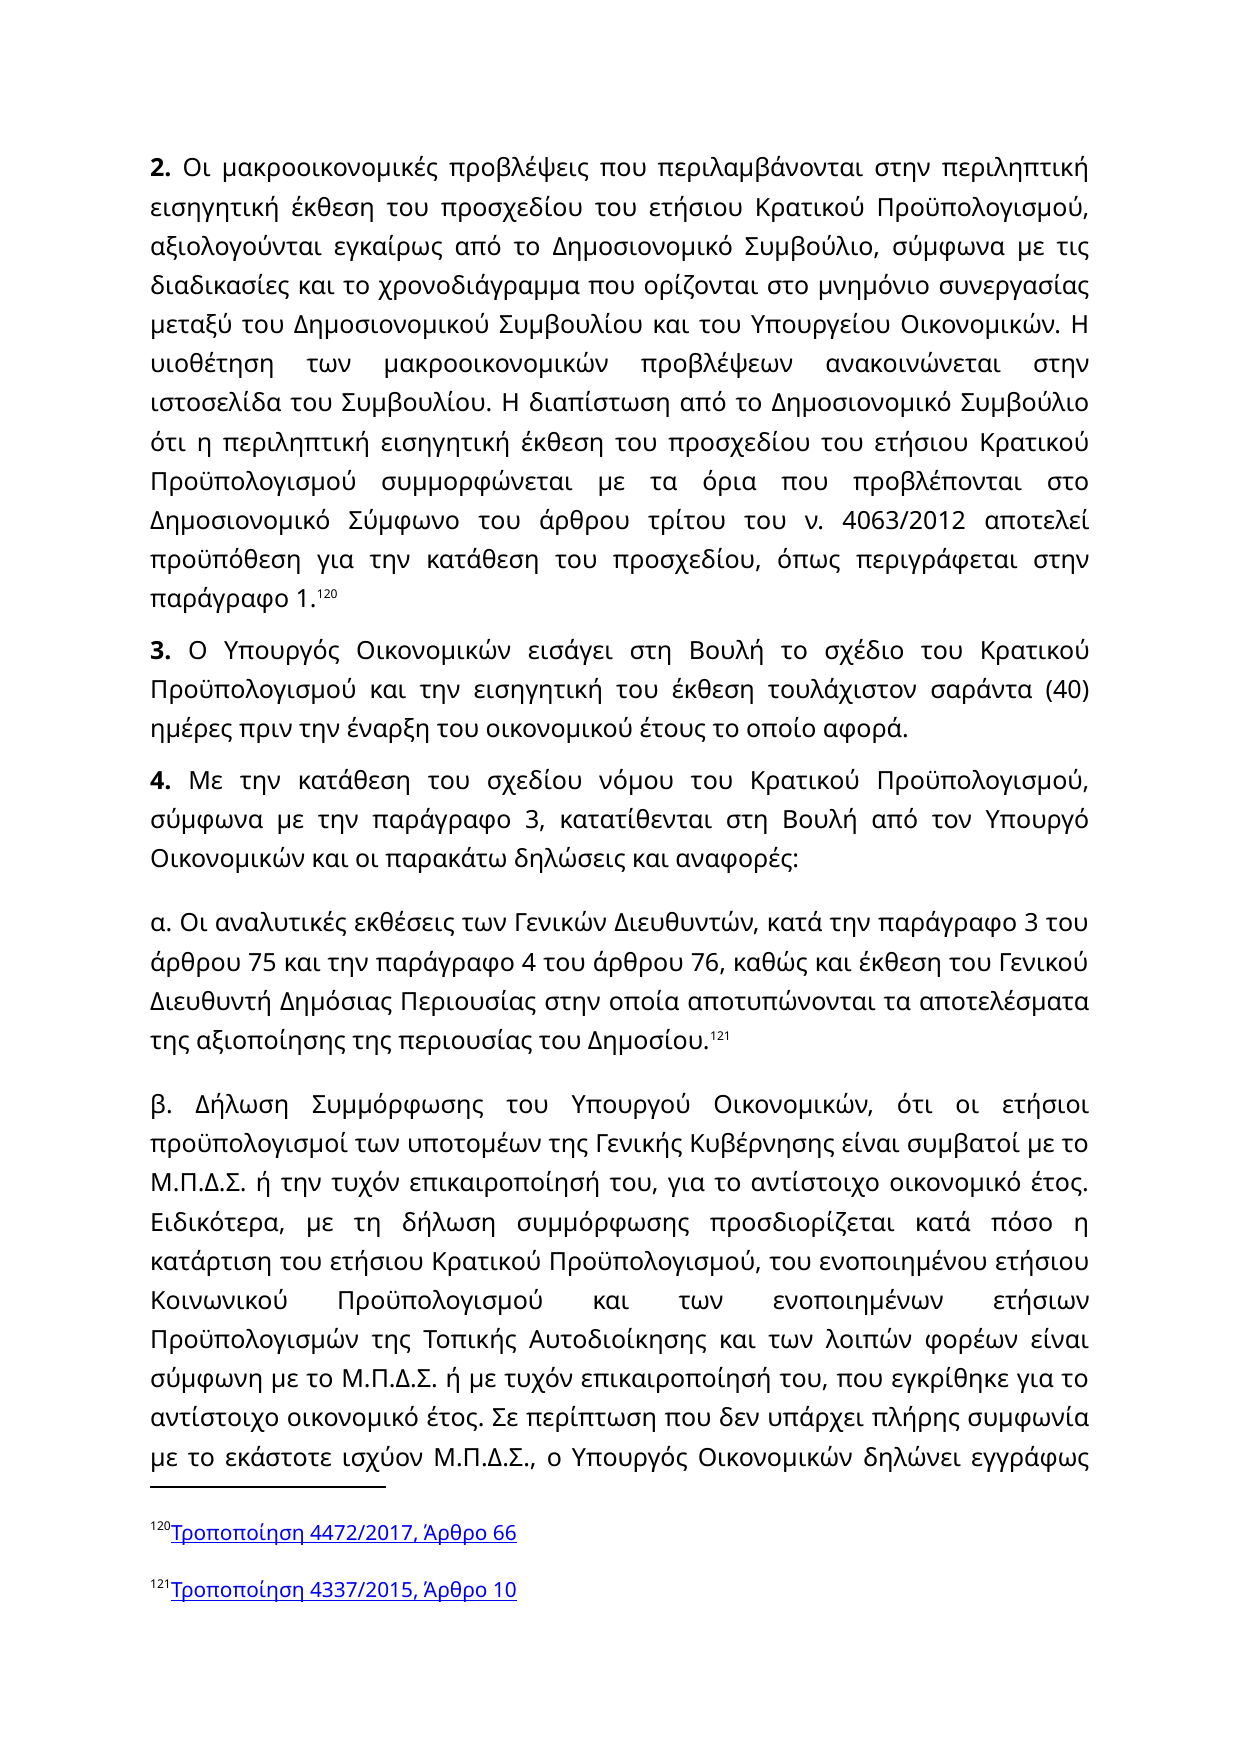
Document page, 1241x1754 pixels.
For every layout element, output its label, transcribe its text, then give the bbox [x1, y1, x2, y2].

text Τροποποίηση 4337/2015, Άρθρο 10 [150, 1576, 1090, 1604]
text 2. Οι μακροοικονομικές προβλέψεις που περιλαμβάνονται στην περιληπτική εισηγητική έκθεση του προσχεδίου του ετήσιου Κρατικού Προϋπολογισμού, αξιολογούνται εγκαίρως από το Δημοσιονομικό Συμβούλιο, σύμφωνα με τις διαδικασίες και το χρονοδιάγραμμα που ορίζονται στο μνημόνιο συνεργασίας μεταξύ του Δημοσιονομικού Συμβουλίου και του Υπουργείου Οικονομικών. Η υιοθέτηση των μακροοικονομικών προβλέψεων ανακοινώνεται στην ιστοσελίδα του Συμβουλίου. Η διαπίστωση από το Δημοσιονομικό Συμβούλιο ότι η περιληπτική εισηγητική έκθεση του προσχεδίου του ετήσιου Κρατικού Προϋπολογισμού συμμορφώνεται με τα όρια που προβλέπονται στο Δημοσιονομικό Σύμφωνο του άρθρου τρίτου του ν. 4063/2012 αποτελεί προϋπόθεση για την κατάθεση του προσχεδίου, όπως περιγράφεται στην παράγραφο 1. [150, 150, 1090, 615]
text 4. Με την κατάθεση του σχεδίου νόμου του Κρατικού Προϋπολογισμού, σύμφωνα με την παράγραφο 3, κατατίθενται στη Βουλή από τον Υπουργό Οικονομικών και οι παρακάτω δηλώσεις και αναφορές: [150, 762, 1090, 875]
text β. Δήλωση Συμμόρφωσης του Υπουργού Οικονομικών, ότι οι ετήσιοι προϋπολογισμοί των υποτομέων της Γενικής Κυβέρνησης είναι συμβατοί με το Μ.Π.Δ.Σ. ή την τυχόν επικαιροποίησή του, για το αντίστοιχο οικονομικό έτος. Ειδικότερα, με τη δήλωση συμμόρφωσης προσδιορίζεται κατά πόσο η κατάρτιση του ετήσιου Κρατικού Προϋπολογισμού, του ενοποιημένου ετήσιου Κοινωνικού Προϋπολογισμού και των ενοποιημένων ετήσιων Προϋπολογισμών της Τοπικής Αυτοδιοίκησης και των λοιπών φορέων είναι σύμφωνη με το Μ.Π.Δ.Σ. ή με τυχόν επικαιροποίησή του, που εγκρίθηκε για το αντίστοιχο οικονομικό έτος. Σε περίπτωση που δεν υπάρχει πλήρης συμφωνία με το εκάστοτε ισχύον Μ.Π.Δ.Σ., ο Υπουργός Οικονομικών δηλώνει εγγράφως [150, 1087, 1090, 1473]
text α. Οι αναλυτικές εκθέσεις των Γενικών Διευθυντών, κατά την παράγραφο 3 του άρθρου 75 και την παράγραφο 4 του άρθρου 76, καθώς και έκθεση του Γενικού Διευθυντή Δημόσιας Περιουσίας στην οποία αποτυπώνονται τα αποτελέσματα της αξιοποίησης της περιουσίας του Δημοσίου. [150, 905, 1090, 1057]
text Τροποποίηση 4472/2017, Άρθρο 66 [150, 1518, 1090, 1546]
text 3. Ο Υπουργός Οικονομικών εισάγει στη Βουλή το σχέδιο του Κρατικού Προϋπολογισμού και την εισηγητική του έκθεση τουλάχιστον σαράντα (40) ημέρες πριν την έναρξη του οικονομικού έτους το οποίο αφορά. [150, 632, 1090, 745]
